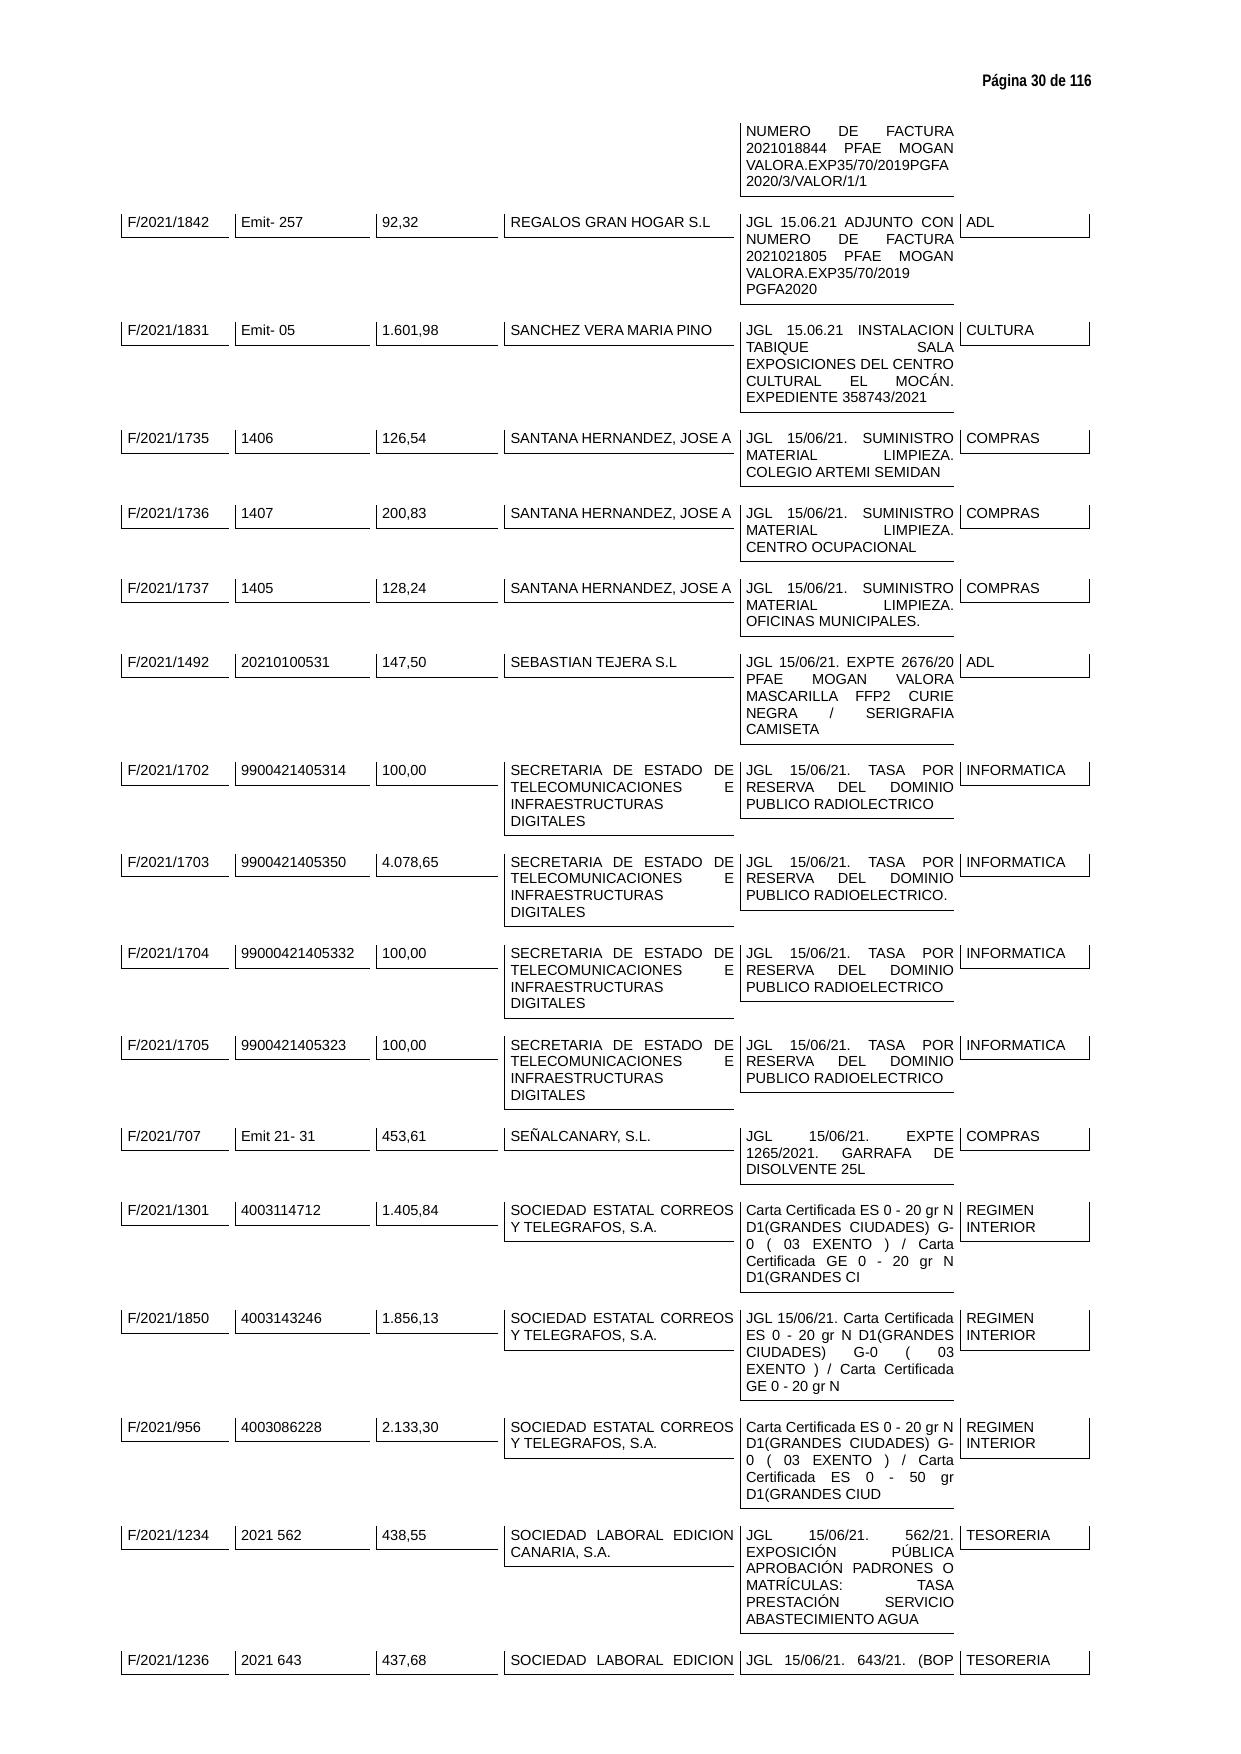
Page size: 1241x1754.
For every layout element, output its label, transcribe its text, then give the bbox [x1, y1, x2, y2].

table_cell F/2021/1704 [118, 942, 232, 1033]
table_cell INFORMATICA [957, 942, 1092, 1033]
table_cell 128,24 [373, 576, 501, 651]
table_cell JGL 15/06/21. SUMINISTRO MATERIAL LIMPIEZA. OFICINAS MUNICIPALES. [737, 576, 957, 651]
table_cell SANTANA HERNANDEZ, JOSE A [501, 502, 737, 576]
table_cell 92,32 [373, 211, 501, 319]
table_cell F/2021/1737 [118, 576, 232, 651]
table_cell 437,68 [373, 1649, 501, 1677]
table_cell Emit- 257 [232, 211, 373, 319]
table_cell 9900421405350 [232, 851, 373, 942]
table_cell SOCIEDAD LABORAL EDICION [501, 1649, 737, 1677]
table_cell SECRETARIA DE ESTADO DE TELECOMUNICACIONES E INFRAESTRUCTURAS DIGITALES [501, 759, 737, 851]
table_cell COMPRAS [957, 502, 1092, 576]
table_cell Carta Certificada ES 0 - 20 gr N D1(GRANDES CIUDADES) G-0 ( 03 EXENTO ) / Carta Certificada GE 0 - 20 gr N D1(GRANDES CI [737, 1199, 957, 1307]
table_cell F/2021/1735 [118, 427, 232, 502]
table_cell INFORMATICA [957, 759, 1092, 851]
table_cell F/2021/1703 [118, 851, 232, 942]
table_cell [232, 120, 373, 211]
table_cell Emit 21- 31 [232, 1125, 373, 1199]
table_cell Carta Certificada ES 0 - 20 gr N D1(GRANDES CIUDADES) G-0 ( 03 EXENTO ) / Carta Certificada ES 0 - 50 gr D1(GRANDES CIUD [737, 1415, 957, 1523]
table_cell 99000421405332 [232, 942, 373, 1033]
table_cell F/2021/956 [118, 1415, 232, 1523]
table_cell ADL [957, 211, 1092, 319]
table_cell REGALOS GRAN HOGAR S.L [501, 211, 737, 319]
table_cell JGL 15.06.21 INSTALACION TABIQUE SALA EXPOSICIONES DEL CENTRO CULTURAL EL MOCÁN. EXPEDIENTE 358743/2021 [737, 319, 957, 427]
table_cell ADL [957, 651, 1092, 759]
table_cell REGIMEN INTERIOR [957, 1307, 1092, 1415]
table_cell 9900421405323 [232, 1033, 373, 1124]
table_cell Emit- 05 [232, 319, 373, 427]
table_cell JGL 15/06/21. TASA POR RESERVA DEL DOMINIO PUBLICO RADIOELECTRICO [737, 1033, 957, 1124]
table_cell F/2021/1831 [118, 319, 232, 427]
table_cell SOCIEDAD LABORAL EDICION CANARIA, S.A. [501, 1524, 737, 1648]
table_cell CULTURA [957, 319, 1092, 427]
table_cell 20210100531 [232, 651, 373, 759]
table_cell 126,54 [373, 427, 501, 502]
table_cell TESORERIA [957, 1524, 1092, 1648]
table_cell [501, 120, 737, 211]
table_cell 438,55 [373, 1524, 501, 1648]
table_cell SECRETARIA DE ESTADO DE TELECOMUNICACIONES E INFRAESTRUCTURAS DIGITALES [501, 942, 737, 1033]
table_cell JGL 15/06/21. EXPTE 2676/20 PFAE MOGAN VALORA MASCARILLA FFP2 CURIE NEGRA / SERIGRAFIA CAMISETA [737, 651, 957, 759]
table_cell JGL 15/06/21. TASA POR RESERVA DEL DOMINIO PUBLICO RADIOLECTRICO [737, 759, 957, 851]
table_cell 453,61 [373, 1125, 501, 1199]
table_cell 100,00 [373, 1033, 501, 1124]
table_cell JGL 15/06/21. EXPTE 1265/2021. GARRAFA DE DISOLVENTE 25L [737, 1125, 957, 1199]
table_cell SOCIEDAD ESTATAL CORREOS Y TELEGRAFOS, S.A. [501, 1199, 737, 1307]
table_cell SANTANA HERNANDEZ, JOSE A [501, 576, 737, 651]
table_cell F/2021/1492 [118, 651, 232, 759]
table_cell SANTANA HERNANDEZ, JOSE A [501, 427, 737, 502]
table_cell 1.856,13 [373, 1307, 501, 1415]
table_cell F/2021/1234 [118, 1524, 232, 1648]
table_cell 147,50 [373, 651, 501, 759]
table_cell INFORMATICA [957, 851, 1092, 942]
table_cell 9900421405314 [232, 759, 373, 851]
table_cell 4003143246 [232, 1307, 373, 1415]
table_cell INFORMATICA [957, 1033, 1092, 1124]
table_cell 100,00 [373, 942, 501, 1033]
table_cell JGL 15/06/21. Carta Certificada ES 0 - 20 gr N D1(GRANDES CIUDADES) G-0 ( 03 EXENTO ) / Carta Certificada GE 0 - 20 gr N [737, 1307, 957, 1415]
table_cell TESORERIA [957, 1649, 1092, 1677]
table_cell JGL 15/06/21. TASA POR RESERVA DEL DOMINIO PUBLICO RADIOELECTRICO [737, 942, 957, 1033]
table_cell 4003114712 [232, 1199, 373, 1307]
table_cell SOCIEDAD ESTATAL CORREOS Y TELEGRAFOS, S.A. [501, 1415, 737, 1523]
table_cell 2.133,30 [373, 1415, 501, 1523]
table_cell SEÑALCANARY, S.L. [501, 1125, 737, 1199]
table_cell [957, 120, 1092, 211]
table_cell REGIMEN INTERIOR [957, 1199, 1092, 1307]
table_cell JGL 15.06.21 ADJUNTO CON NUMERO DE FACTURA 2021021805 PFAE MOGAN VALORA.EXP35/70/2019 PGFA2020 [737, 211, 957, 319]
table_cell F/2021/1842 [118, 211, 232, 319]
table_cell JGL 15/06/21. SUMINISTRO MATERIAL LIMPIEZA. CENTRO OCUPACIONAL [737, 502, 957, 576]
table_cell 2021 562 [232, 1524, 373, 1648]
table_cell 1.405,84 [373, 1199, 501, 1307]
table_cell COMPRAS [957, 1125, 1092, 1199]
table_cell 1405 [232, 576, 373, 651]
table_cell JGL 15/06/21. TASA POR RESERVA DEL DOMINIO PUBLICO RADIOELECTRICO. [737, 851, 957, 942]
table_cell COMPRAS [957, 427, 1092, 502]
table_cell 1407 [232, 502, 373, 576]
table_cell JGL 15/06/21. 562/21. EXPOSICIÓN PÚBLICA APROBACIÓN PADRONES O MATRÍCULAS: TASA PRESTACIÓN SERVICIO ABASTECIMIENTO AGUA [737, 1524, 957, 1648]
table_cell [373, 120, 501, 211]
table_cell 100,00 [373, 759, 501, 851]
table_cell 2021 643 [232, 1649, 373, 1677]
table_cell 1.601,98 [373, 319, 501, 427]
table_cell SECRETARIA DE ESTADO DE TELECOMUNICACIONES E INFRAESTRUCTURAS DIGITALES [501, 851, 737, 942]
table_cell NUMERO DE FACTURA 2021018844 PFAE MOGAN VALORA.EXP35/70/2019PGFA2020/3/VALOR/1/1 [737, 120, 957, 211]
table_cell SEBASTIAN TEJERA S.L [501, 651, 737, 759]
table_cell COMPRAS [957, 576, 1092, 651]
table_cell F/2021/1736 [118, 502, 232, 576]
table_cell 200,83 [373, 502, 501, 576]
table_cell 4003086228 [232, 1415, 373, 1523]
table_cell 1406 [232, 427, 373, 502]
table_cell [118, 120, 232, 211]
table_cell SANCHEZ VERA MARIA PINO [501, 319, 737, 427]
table_cell JGL 15/06/21. SUMINISTRO MATERIAL LIMPIEZA. COLEGIO ARTEMI SEMIDAN [737, 427, 957, 502]
table_cell F/2021/1301 [118, 1199, 232, 1307]
table_cell F/2021/1705 [118, 1033, 232, 1124]
table_cell F/2021/1850 [118, 1307, 232, 1415]
table_cell JGL 15/06/21. 643/21. (BOP [737, 1649, 957, 1677]
table_cell F/2021/707 [118, 1125, 232, 1199]
table_cell SECRETARIA DE ESTADO DE TELECOMUNICACIONES E INFRAESTRUCTURAS DIGITALES [501, 1033, 737, 1124]
table_cell REGIMEN INTERIOR [957, 1415, 1092, 1523]
table_cell 4.078,65 [373, 851, 501, 942]
table_cell F/2021/1236 [118, 1649, 232, 1677]
table_cell SOCIEDAD ESTATAL CORREOS Y TELEGRAFOS, S.A. [501, 1307, 737, 1415]
table_cell F/2021/1702 [118, 759, 232, 851]
